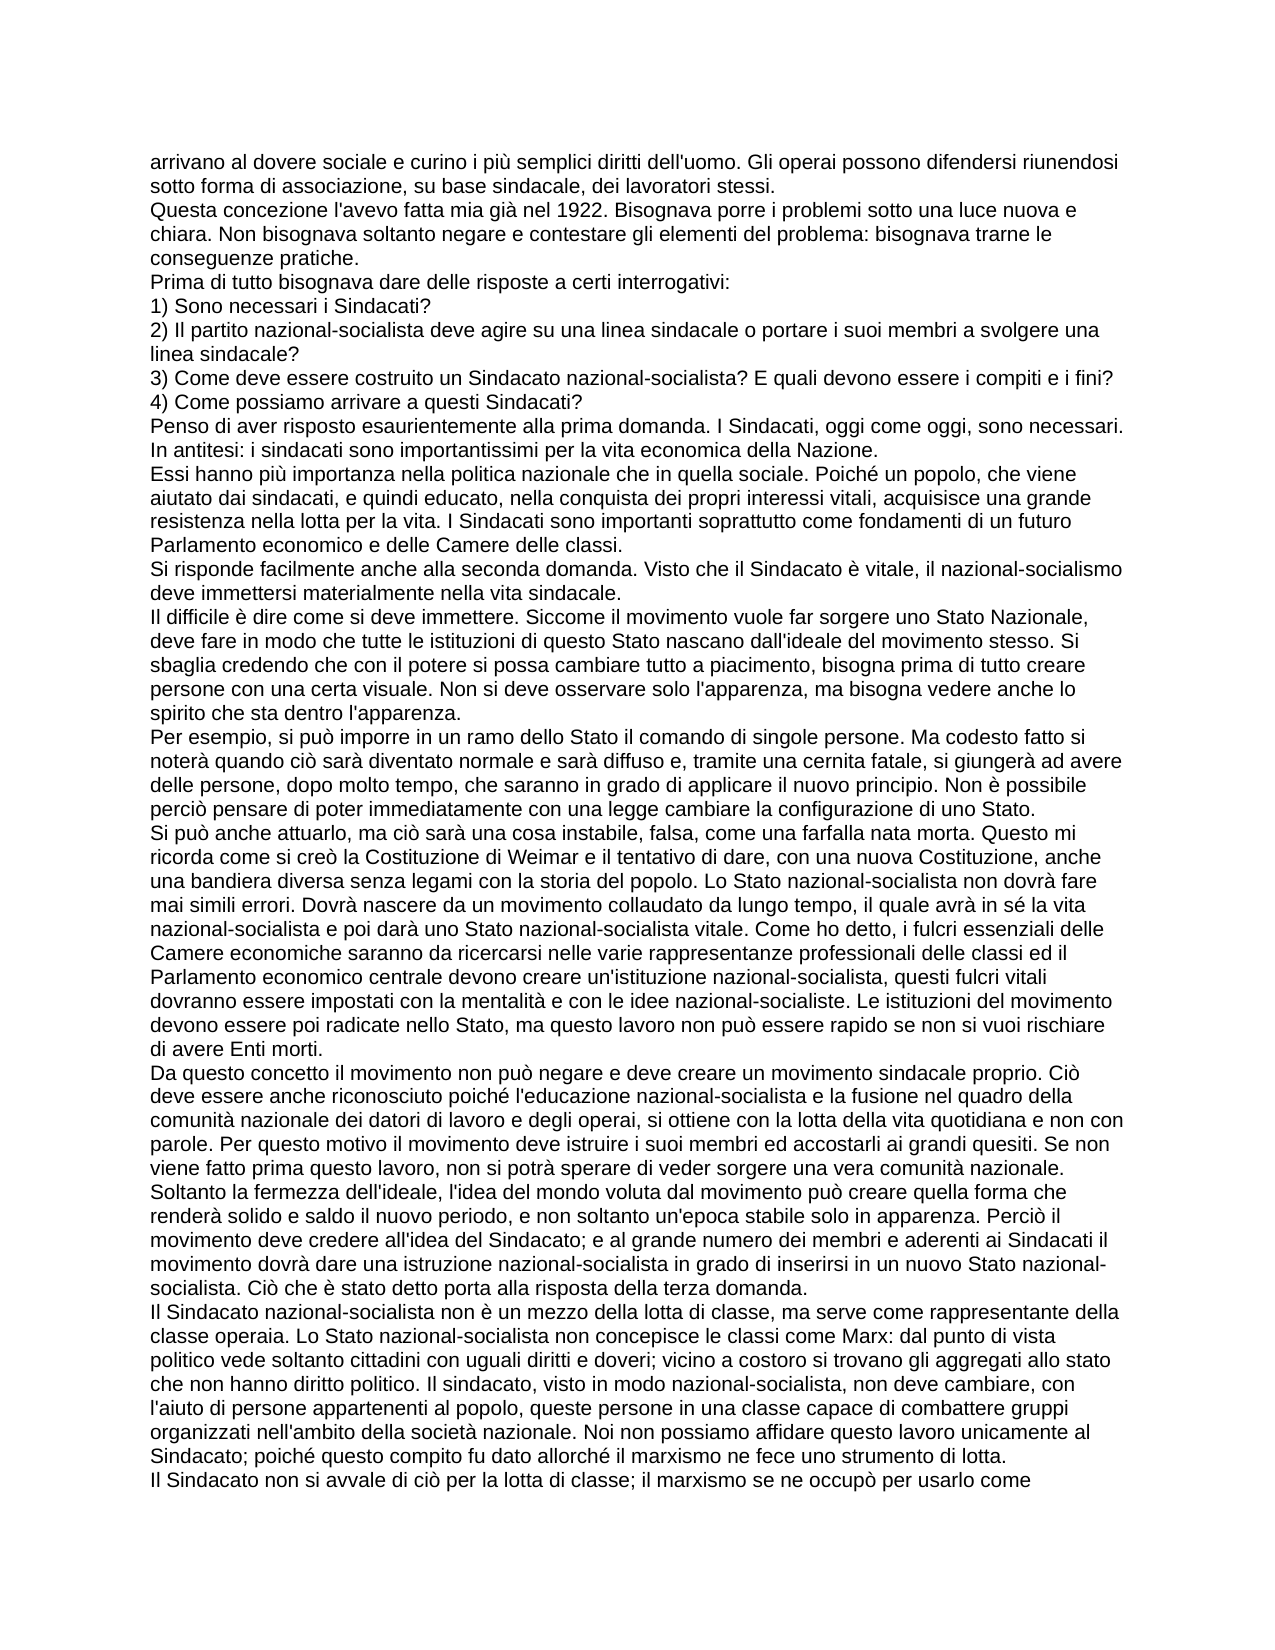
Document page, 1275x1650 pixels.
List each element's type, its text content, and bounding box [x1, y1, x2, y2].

text Penso di aver risposto esaurientemente alla prima domanda. I Sindacati, oggi come oggi, sono necessari. In antitesi: i sindacati sono importantissimi per la vita economica della Nazione. [150, 413, 1125, 461]
text 2) Il partito nazional-socialista deve agire su una linea sindacale o portare i suoi membri a svolgere una linea sindacale? [150, 318, 1125, 366]
text Prima di tutto bisognava dare delle risposte a certi interrogativi: [150, 270, 1125, 294]
text Per esempio, si può imporre in un ramo dello Stato il comando di singole persone. Ma codesto fatto si noterà quando ciò sarà diventato normale e sarà diffuso e, tramite una cernita fatale, si giungerà ad avere delle persone, dopo molto tempo, che saranno in grado di applicare il nuovo principio. Non è possibile perciò pensare di poter immediatamente con una legge cambiare la configurazione di uno Stato. [150, 725, 1125, 821]
text Si può anche attuarlo, ma ciò sarà una cosa instabile, falsa, come una farfalla nata morta. Questo mi ricorda come si creò la Costituzione di Weimar e il tentativo di dare, con una nuova Costituzione, anche una bandiera diversa senza legami con la storia del popolo. Lo Stato nazional-socialista non dovrà fare mai simili errori. Dovrà nascere da un movimento collaudato da lungo tempo, il quale avrà in sé la vita nazional-socialista e poi darà uno Stato nazional-socialista vitale. Come ho detto, i fulcri essenziali delle Camere economiche saranno da ricercarsi nelle varie rappresentanze professionali delle classi ed il Parlamento economico centrale devono creare un'istituzione nazional-socialista, questi fulcri vitali dovranno essere impostati con la mentalità e con le idee nazional-socialiste. Le istituzioni del movimento devono essere poi radicate nello Stato, ma questo lavoro non può essere rapido se non si vuoi rischiare di avere Enti morti. [150, 821, 1125, 1060]
text 3) Come deve essere costruito un Sindacato nazional-socialista? E quali devono essere i compiti e i fini? [150, 366, 1125, 389]
text Da questo concetto il movimento non può negare e deve creare un movimento sindacale proprio. Ciò deve essere anche riconosciuto poiché l'educazione nazional-socialista e la fusione nel quadro della comunità nazionale dei datori di lavoro e degli operai, si ottiene con la lotta della vita quotidiana e non con parole. Per questo motivo il movimento deve istruire i suoi membri ed accostarli ai grandi quesiti. Se non viene fatto prima questo lavoro, non si potrà sperare di veder sorgere una vera comunità nazionale. Soltanto la fermezza dell'ideale, l'idea del mondo voluta dal movimento può creare quella forma che renderà solido e saldo il nuovo periodo, e non soltanto un'epoca stabile solo in apparenza. Perciò il movimento deve credere all'idea del Sindacato; e al grande numero dei membri e aderenti ai Sindacati il movimento dovrà dare una istruzione nazional-socialista in grado di inserirsi in un nuovo Stato nazional-socialista. Ciò che è stato detto porta alla risposta della terza domanda. [150, 1060, 1125, 1300]
text Il difficile è dire come si deve immettere. Siccome il movimento vuole far sorgere uno Stato Nazionale, deve fare in modo che tutte le istituzioni di questo Stato nascano dall'ideale del movimento stesso. Si sbaglia credendo che con il potere si possa cambiare tutto a piacimento, bisogna prima di tutto creare persone con una certa visuale. Non si deve osservare solo l'apparenza, ma bisogna vedere anche lo spirito che sta dentro l'apparenza. [150, 605, 1125, 725]
text Questa concezione l'avevo fatta mia già nel 1922. Bisognava porre i problemi sotto una luce nuova e chiara. Non bisognava soltanto negare e contestare gli elementi del problema: bisognava trarne le conseguenze pratiche. [150, 198, 1125, 270]
text 1) Sono necessari i Sindacati? [150, 294, 1125, 318]
text Essi hanno più importanza nella politica nazionale che in quella sociale. Poiché un popolo, che viene aiutato dai sindacati, e quindi educato, nella conquista dei propri interessi vitali, acquisisce una grande resistenza nella lotta per la vita. I Sindacati sono importanti soprattutto come fondamenti di un futuro Parlamento economico e delle Camere delle classi. [150, 461, 1125, 557]
text Il Sindacato nazional-socialista non è un mezzo della lotta di classe, ma serve come rappresentante della classe operaia. Lo Stato nazional-socialista non concepisce le classi come Marx: dal punto di vista politico vede soltanto cittadini con uguali diritti e doveri; vicino a costoro si trovano gli aggregati allo stato che non hanno diritto politico. Il sindacato, visto in modo nazional-socialista, non deve cambiare, con l'aiuto di persone appartenenti al popolo, queste persone in una classe capace di combattere gruppi organizzati nell'ambito della società nazionale. Noi non possiamo affidare questo lavoro unicamente al Sindacato; poiché questo compito fu dato allorché il marxismo ne fece uno strumento di lotta. [150, 1300, 1125, 1468]
text arrivano al dovere sociale e curino i più semplici diritti dell'uomo. Gli operai possono difendersi riunendosi sotto forma di associazione, su base sindacale, dei lavoratori stessi. [150, 150, 1125, 198]
text Il Sindacato non si avvale di ciò per la lotta di classe; il marxismo se ne occupò per usarlo come [150, 1468, 1125, 1492]
text Si risponde facilmente anche alla seconda domanda. Visto che il Sindacato è vitale, il nazional-socialismo deve immettersi materialmente nella vita sindacale. [150, 557, 1125, 605]
text 4) Come possiamo arrivare a questi Sindacati? [150, 389, 1125, 413]
